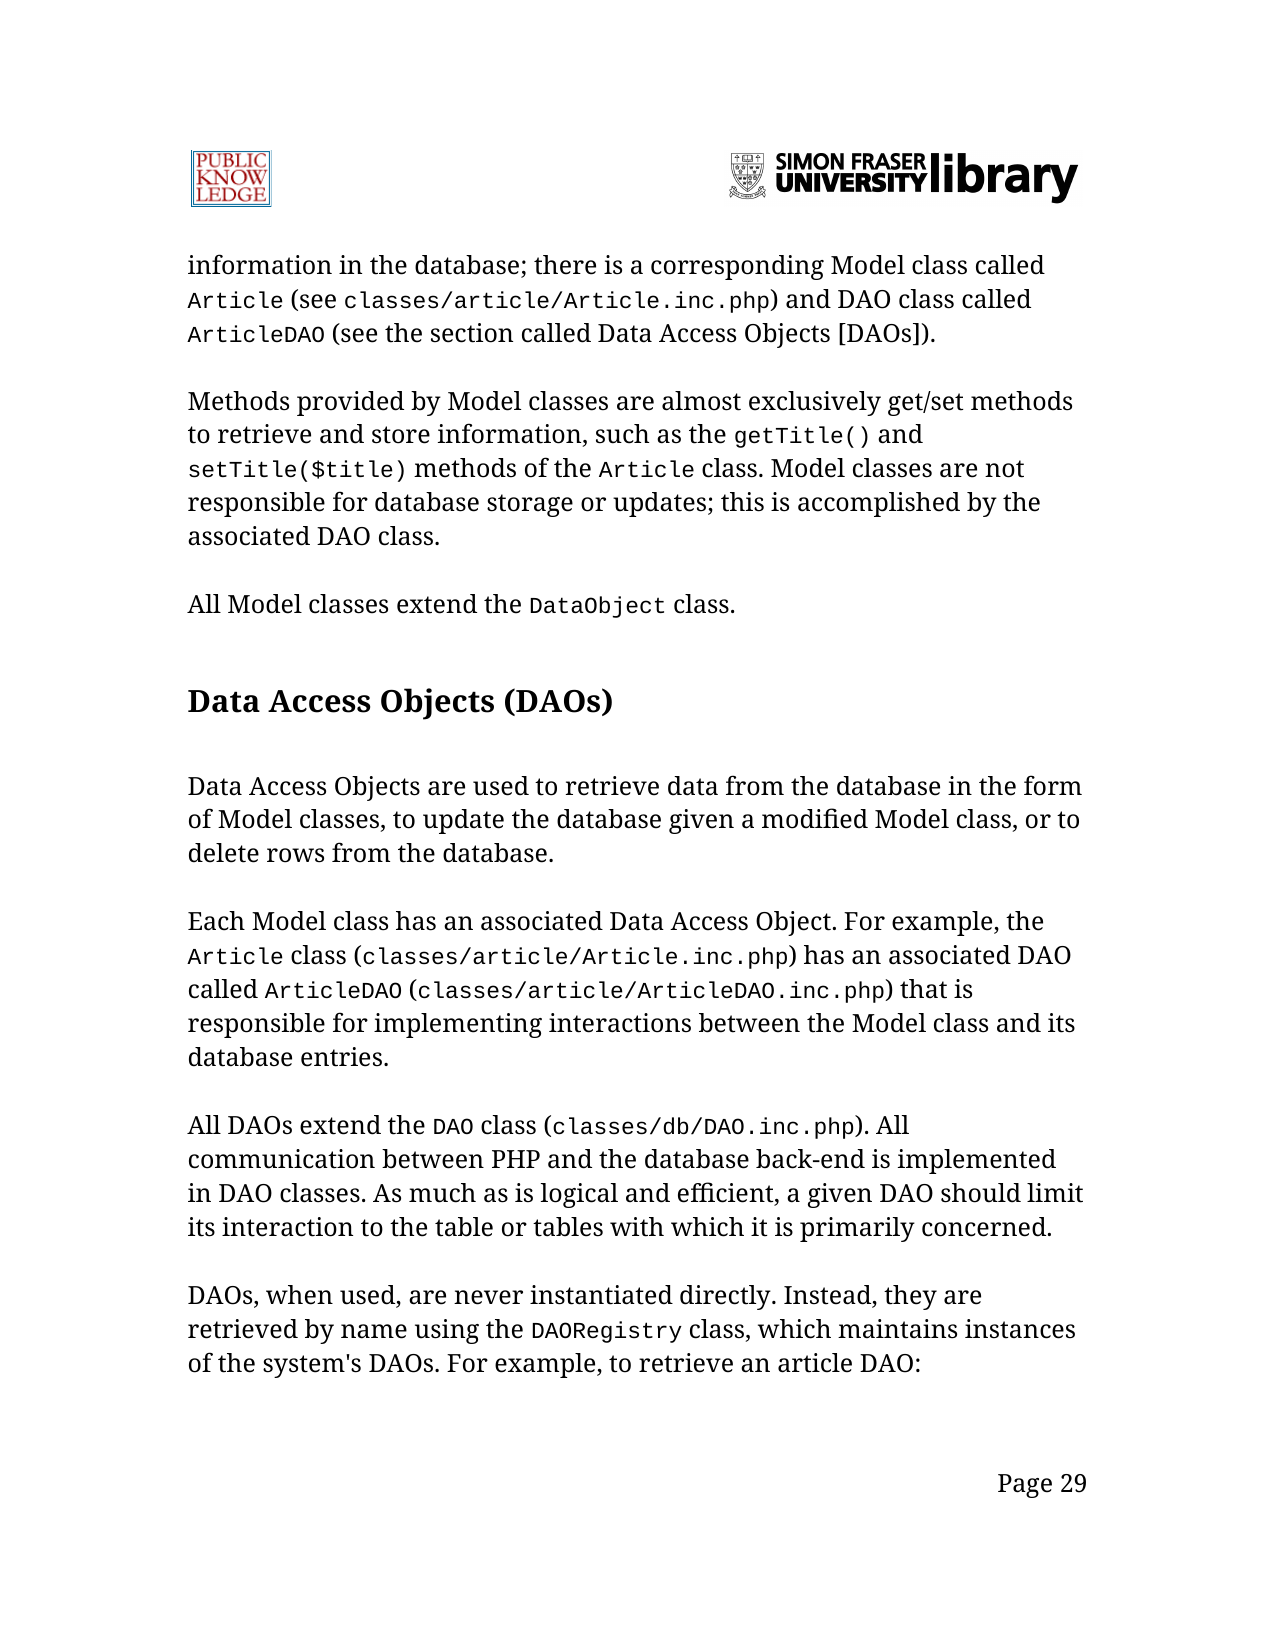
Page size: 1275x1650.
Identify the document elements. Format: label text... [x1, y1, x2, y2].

text DAOs, when used, are never instantiated directly. Instead, they are retrieved by name using the DAORegistry class, which maintains instances of the system's DAOs. For example, to retrieve an article DAO: [187, 1277, 1087, 1379]
text Data Access Objects are used to retrieve data from the database in the form of Model classes, to update the database given a modified Model class, or to delete rows from the database. [187, 768, 1087, 870]
picture [723, 150, 1083, 207]
text All DAOs extend the DAO class (classes/db/DAO.inc.php). All communication between PHP and the database back-end is implemented in DAO classes. As much as is logical and efficient, a given DAO should limit its interaction to the table or tables with which it is primarily concerned. [187, 1108, 1087, 1243]
text All Model classes extend the DataObject class. [187, 587, 1087, 621]
text Methods provided by Model classes are almost exclusively get/set methods to retrieve and store information, such as the getTitle() and setTitle($title) methods of the Article class. Model classes are not responsible for database storage or updates; this is accomplished by the associated DAO class. [187, 383, 1087, 553]
text Each Model class has an associated Data Access Object. For example, the Article class (classes/article/Article.inc.php) has an associated DAO called ArticleDAO (classes/article/ArticleDAO.inc.php) that is responsible for implementing interactions between the Model class and its database entries. [187, 904, 1087, 1074]
picture [193, 150, 272, 205]
subtitle Data Access Objects (DAOs) [187, 680, 1087, 722]
text information in the database; there is a corresponding Model class called Article (see classes/article/Article.inc.php) and DAO class called ArticleDAO (see the section called Data Access Objects [DAOs]). [187, 247, 1087, 349]
